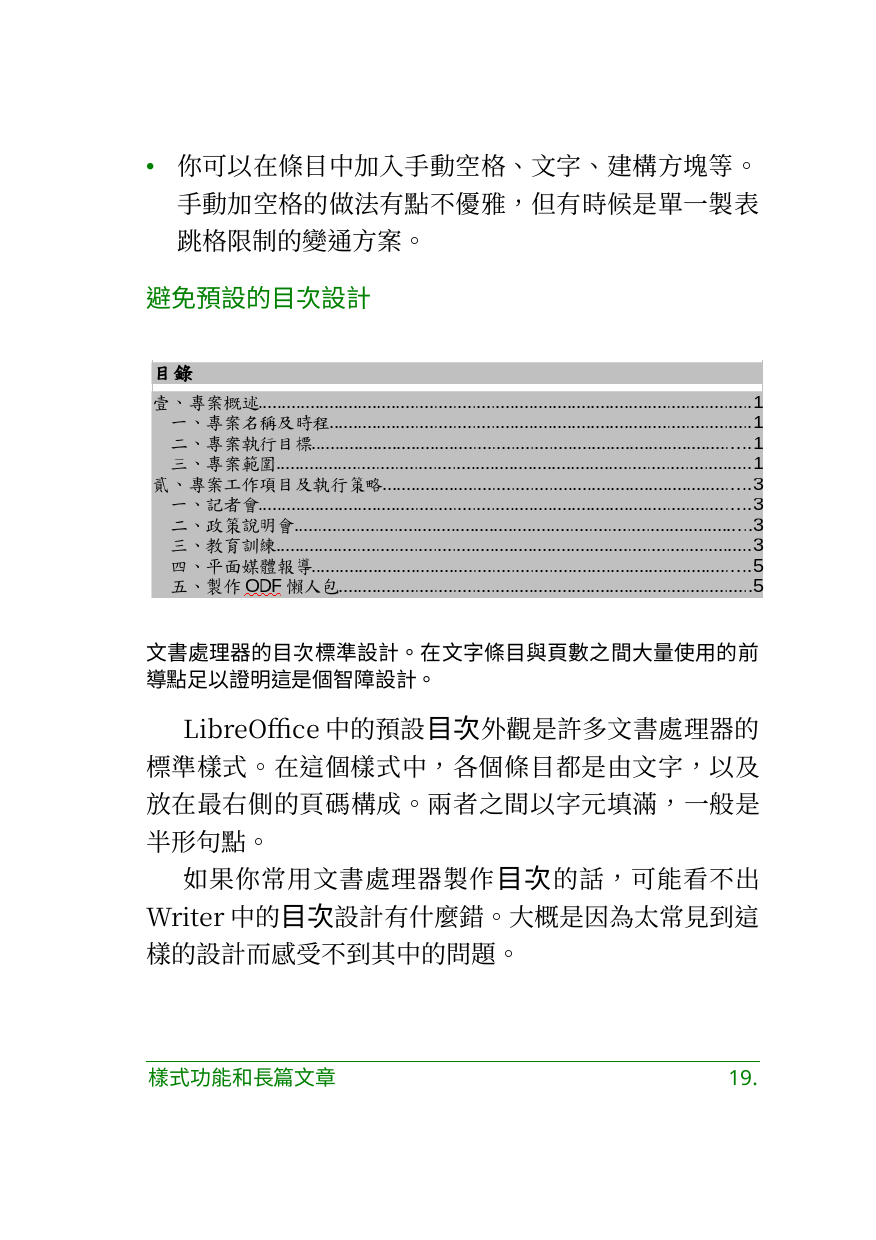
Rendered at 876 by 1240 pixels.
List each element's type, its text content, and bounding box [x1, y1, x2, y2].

table_cell 文書處理器的目次標準設計。在文字條目與頁數之間大量使用的前導點足以證明這是個智障設計。 [146, 631, 760, 693]
table_header [146, 329, 760, 360]
text LibreOffice中的預設目次外觀是許多文書處理器的標準樣式。在這個樣式中，各個條目都是由文字，以及放在最右側的頁碼構成。兩者之間以字元填滿，一般是半形句點。 [146, 709, 760, 859]
list 你可以在條目中加入手動空格、文字、建構方塊等。手動加空格的做法有點不優雅，但有時候是單一製表跳格限制的變通方案。 [146, 146, 760, 258]
table_header [146, 598, 760, 631]
subtitle 避免預設的目次設計 [146, 282, 760, 313]
picture [145, 360, 765, 598]
text 如果你常用文書處理器製作目次的話，可能看不出Writer中的目次設計有什麼錯。大概是因為太常見到這樣的設計而感受不到其中的問題。 [146, 859, 760, 971]
